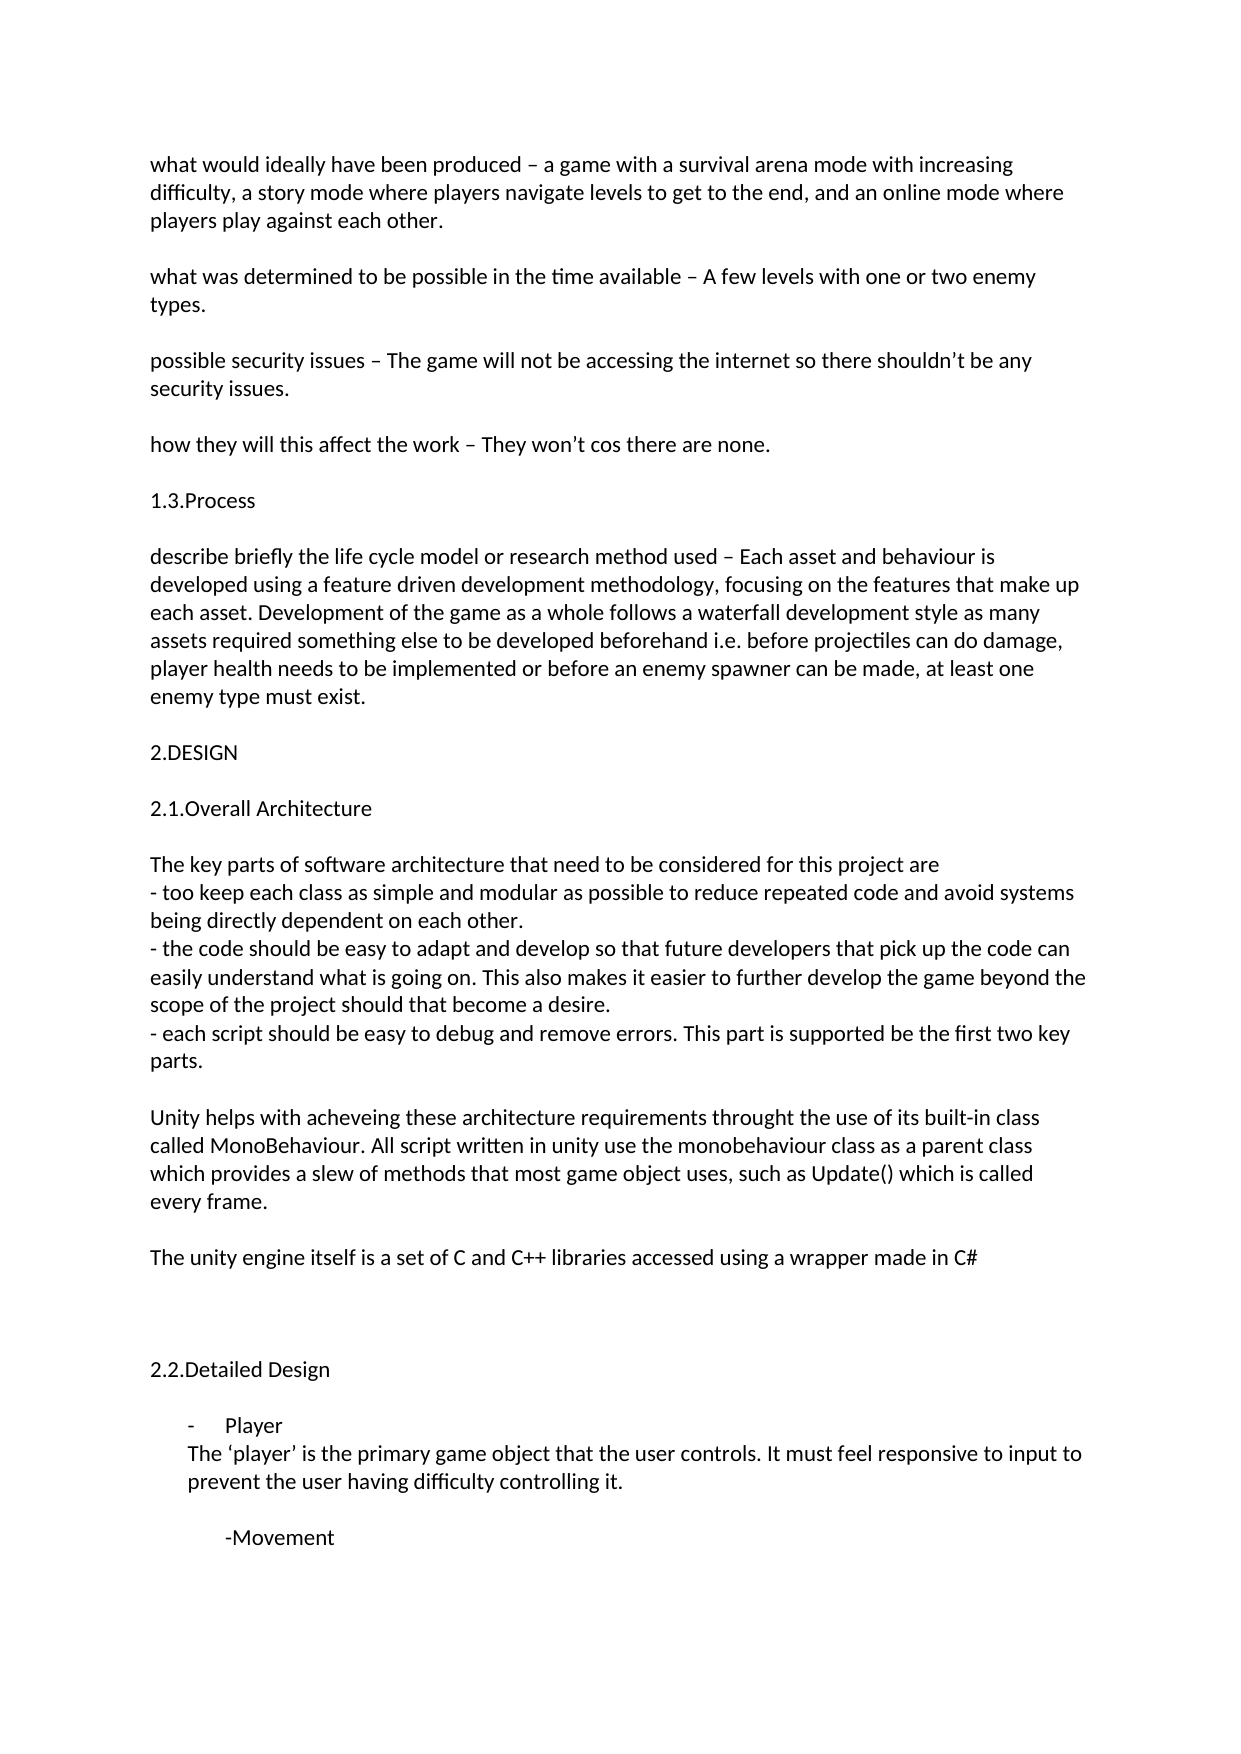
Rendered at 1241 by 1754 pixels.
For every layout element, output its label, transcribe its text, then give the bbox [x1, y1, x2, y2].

text how they will this affect the work – They won’t cos there are none. [150, 430, 1090, 458]
text The ‘player’ is the primary game object that the user controls. It must feel responsive to input to prevent the user having difficulty controlling it. [187, 1439, 1090, 1495]
list 2.DESIGN [150, 738, 1090, 766]
text possible security issues – The game will not be accessing the internet so there shouldn’t be any security issues. [150, 346, 1090, 402]
text The unity engine itself is a set of C and C++ libraries accessed using a wrapper made in C# [150, 1243, 1090, 1271]
text what would ideally have been produced – a game with a survival arena mode with increasing difficulty, a story mode where players navigate levels to get to the end, and an online mode where players play against each other. [150, 150, 1090, 234]
text Unity helps with acheveing these architecture requirements throught the use of its built-in class called MonoBehaviour. All script written in unity use the monobehaviour class as a parent class which provides a slew of methods that most game object uses, such as Update() which is called every frame. [150, 1103, 1090, 1215]
text 2.2.Detailed Design [150, 1355, 1090, 1383]
text what was determined to be possible in the time available – A few levels with one or two enemy types. [150, 262, 1090, 318]
text 2.1.Overall Architecture [150, 794, 1090, 822]
list Player [187, 1411, 1090, 1439]
text - the code should be easy to adapt and develop so that future developers that pick up the code can easily understand what is going on. This also makes it easier to further develop the game beyond the scope of the project should that become a desire. [150, 934, 1090, 1019]
text describe briefly the life cycle model or research method used – Each asset and behaviour is developed using a feature driven development methodology, focusing on the features that make up each asset. Development of the game as a whole follows a waterfall development style as many assets required something else to be developed beforehand i.e. before projectiles can do damage, player health needs to be implemented or before an enemy spawner can be made, at least one enemy type must exist. [150, 542, 1090, 710]
text - each script should be easy to debug and remove errors. This part is supported be the first two key parts. [150, 1019, 1090, 1075]
list 1.3.Process [150, 486, 1090, 514]
list -Movement [225, 1523, 1090, 1551]
text - too keep each class as simple and modular as possible to reduce repeated code and avoid systems being directly dependent on each other. [150, 878, 1090, 934]
text The key parts of software architecture that need to be considered for this project are [150, 851, 1090, 878]
